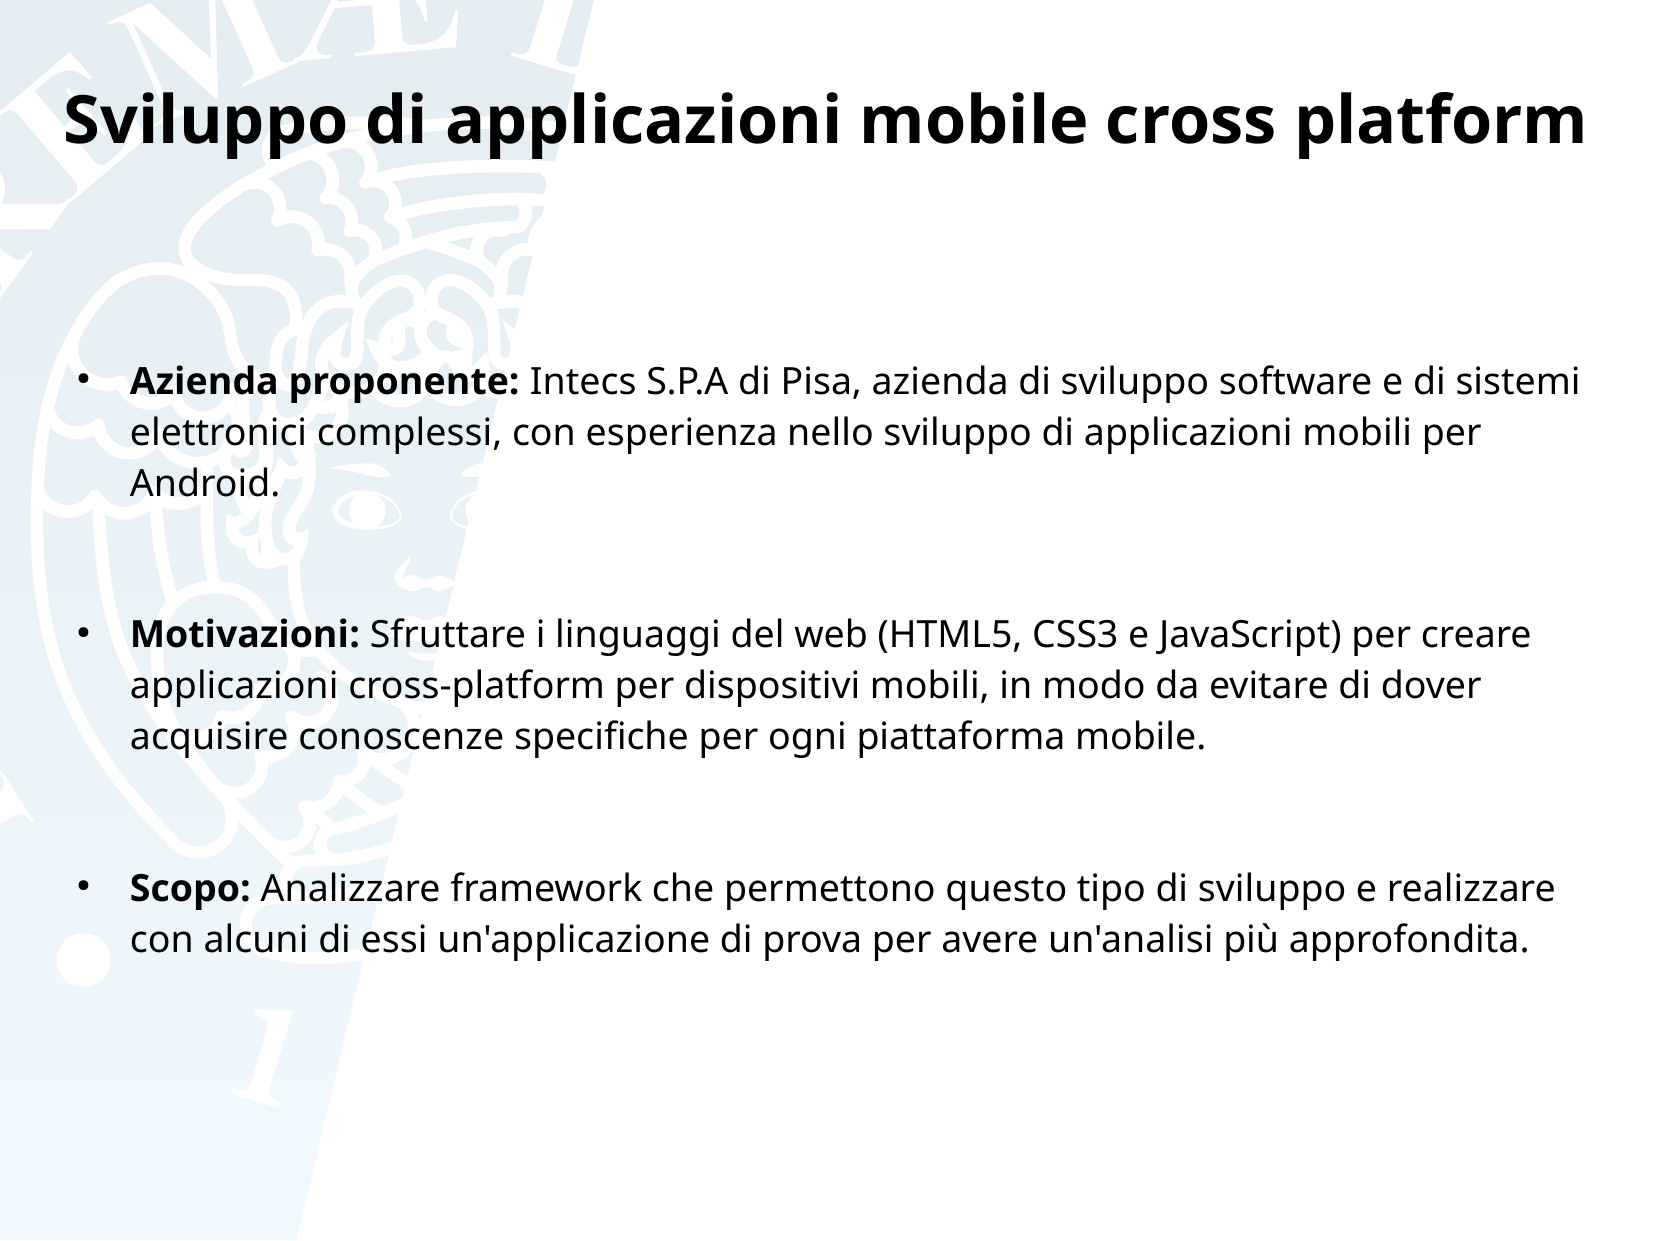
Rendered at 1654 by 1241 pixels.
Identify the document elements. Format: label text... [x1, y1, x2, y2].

title Sviluppo di applicazioni mobile cross platform [59, 59, 1595, 178]
list Azienda proponente: Intecs S.P.A di Pisa, azienda di sviluppo software e di sistemi elettronici complessi, con esperienza nello sviluppo di applicazioni mobili per Android. Motivazioni: Sfruttare i linguaggi del web (HTML5, CSS3 e JavaScript) per creare applicazioni cross-platform per dispositivi mobili, in modo da evitare di dover acquisire conoscenze specifiche per ogni piattaforma mobile. Scopo: Analizzare framework che permettono questo tipo di sviluppo e realizzare con alcuni di essi un'applicazione di prova per avere un'analisi più approfondita. [59, 354, 1595, 1074]
